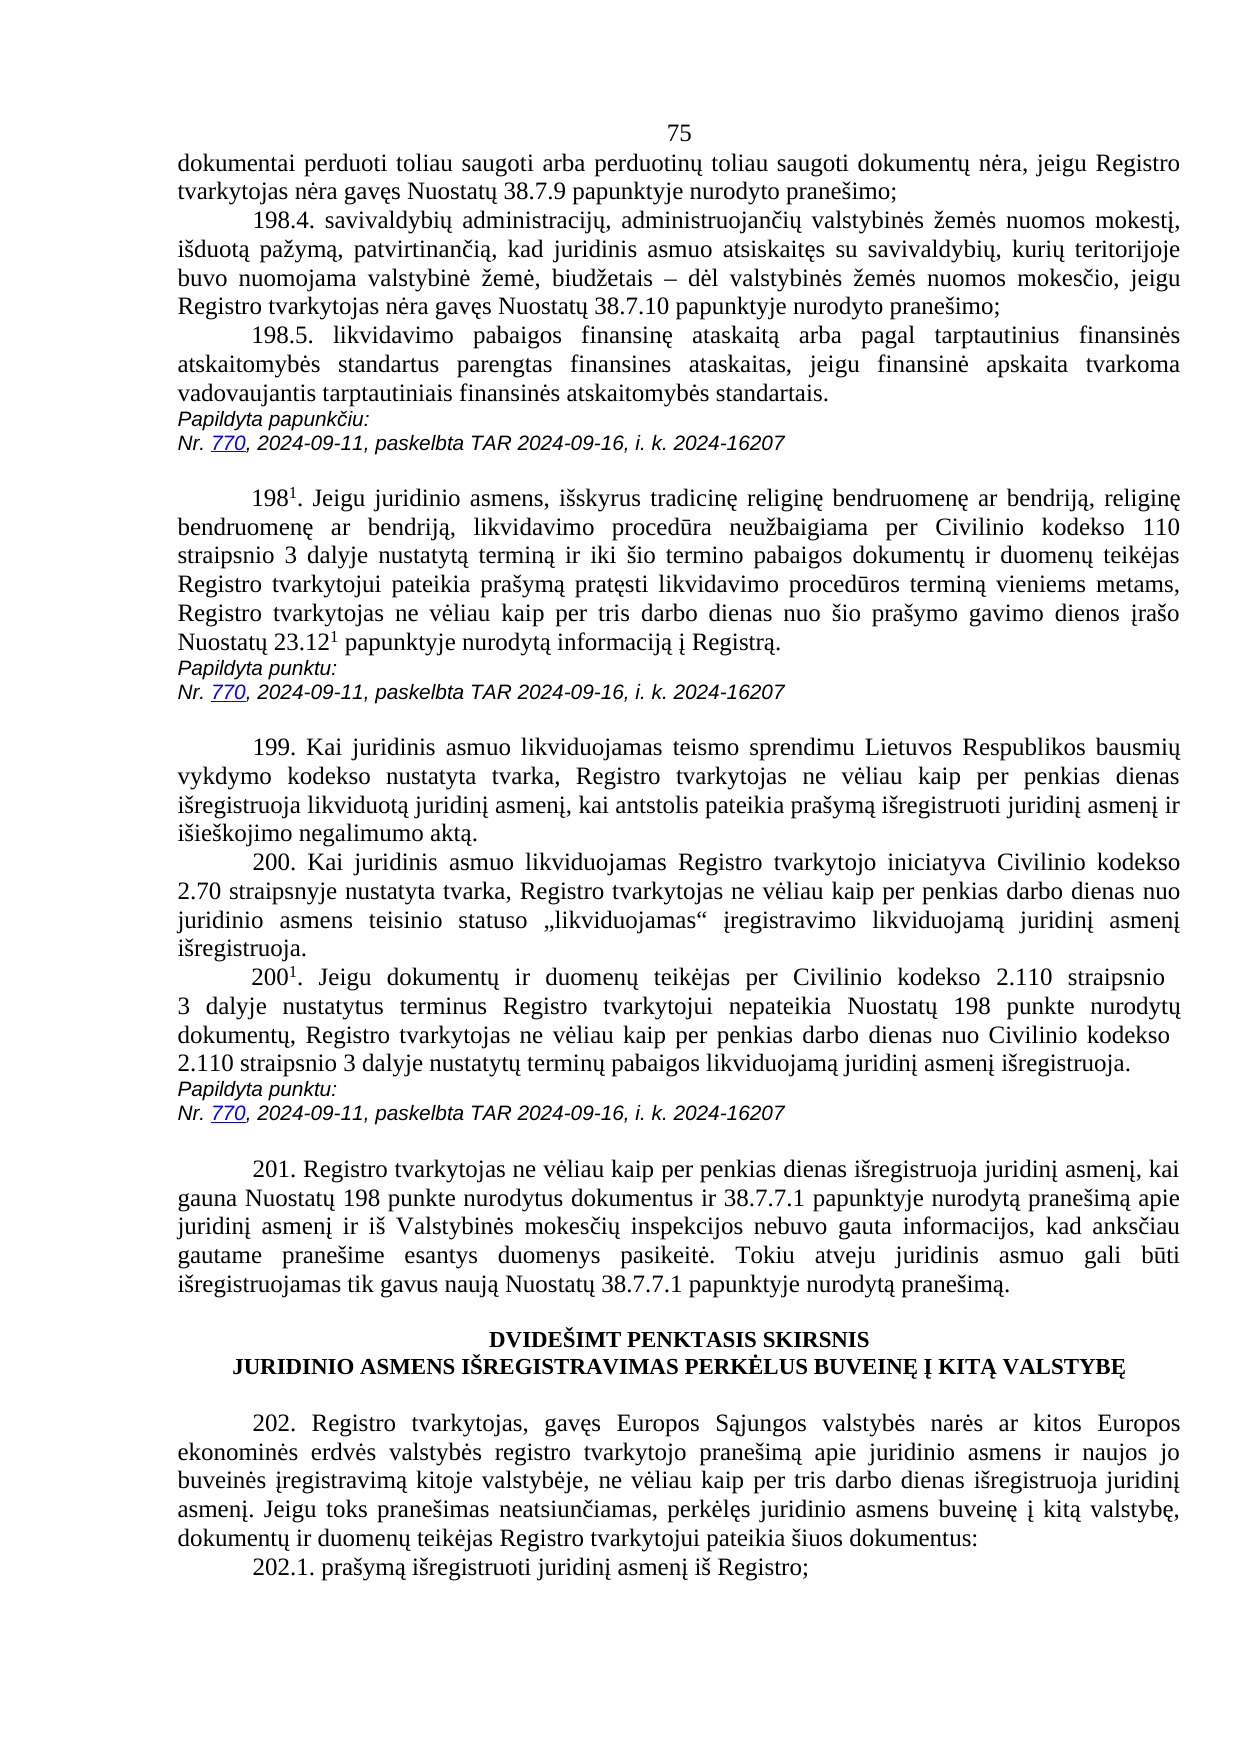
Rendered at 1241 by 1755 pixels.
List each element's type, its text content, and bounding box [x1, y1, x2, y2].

text 1981. Jeigu juridinio asmens, išskyrus tradicinę religinę bendruomenę ar bendriją, religinę bendruomenę ar bendriją, likvidavimo procedūra neužbaigiama per Civilinio kodekso 110 straipsnio 3 dalyje nustatytą terminą ir iki šio termino pabaigos dokumentų ir duomenų teikėjas Registro tvarkytojui pateikia prašymą pratęsti likvidavimo procedūros terminą vieniems metams, Registro tvarkytojas ne vėliau kaip per tris darbo dienas nuo šio prašymo gavimo dienos įrašo Nuostatų 23.121 papunktyje nurodytą informaciją į Registrą. [177, 483, 1181, 656]
text 198.5. likvidavimo pabaigos finansinę ataskaitą arba pagal tarptautinius finansinės atskaitomybės standartus parengtas finansines ataskaitas, jeigu finansinė apskaita tvarkoma vadovaujantis tarptautiniais finansinės atskaitomybės standartais. [177, 320, 1181, 406]
text JURIDINIO ASMENS IŠREGISTRAVIMAS PERKĖLUS BUVEINĘ Į KITĄ VALSTYBĘ [177, 1353, 1181, 1379]
text DVIDEŠIMT PENKTASIS SKIRSNIS [177, 1326, 1181, 1353]
text 201. Registro tvarkytojas ne vėliau kaip per penkias dienas išregistruoja juridinį asmenį, kai gauna Nuostatų 198 punkte nurodytus dokumentus ir 38.7.7.1 papunktyje nurodytą pranešimą apie juridinį asmenį ir iš Valstybinės mokesčių inspekcijos nebuvo gauta informacijos, kad anksčiau gautame pranešime esantys duomenys pasikeitė. Tokiu atveju juridinis asmuo gali būti išregistruojamas tik gavus naują Nuostatų 38.7.7.1 papunktyje nurodytą pranešimą. [177, 1154, 1181, 1298]
text 2001. Jeigu dokumentų ir duomenų teikėjas per Civilinio kodekso 2.110 straipsnio 3 dalyje nustatytus terminus Registro tvarkytojui nepateikia Nuostatų 198 punkte nurodytų dokumentų, Registro tvarkytojas ne vėliau kaip per penkias darbo dienas nuo Civilinio kodekso 2.110 straipsnio 3 dalyje nustatytų terminų pabaigos likviduojamą juridinį asmenį išregistruoja. [177, 962, 1181, 1077]
text dokumentai perduoti toliau saugoti arba perduotinų toliau saugoti dokumentų nėra, jeigu Registro tvarkytojas nėra gavęs Nuostatų 38.7.9 papunktyje nurodyto pranešimo; [177, 148, 1181, 205]
text Nr. 770, 2024-09-11, paskelbta TAR 2024-09-16, i. k. 2024-16207 [177, 430, 1181, 454]
text Papildyta punktu: [177, 1077, 1181, 1101]
text Nr. 770, 2024-09-11, paskelbta TAR 2024-09-16, i. k. 2024-16207 [177, 1101, 1181, 1125]
text 198.4. savivaldybių administracijų, administruojančių valstybinės žemės nuomos mokestį, išduotą pažymą, patvirtinančią, kad juridinis asmuo atsiskaitęs su savivaldybių, kurių teritorijoje buvo nuomojama valstybinė žemė, biudžetais – dėl valstybinės žemės nuomos mokesčio, jeigu Registro tvarkytojas nėra gavęs Nuostatų 38.7.10 papunktyje nurodyto pranešimo; [177, 205, 1181, 320]
text 199. Kai juridinis asmuo likviduojamas teismo sprendimu Lietuvos Respublikos bausmių vykdymo kodekso nustatyta tvarka, Registro tvarkytojas ne vėliau kaip per penkias dienas išregistruoja likviduotą juridinį asmenį, kai antstolis pateikia prašymą išregistruoti juridinį asmenį ir išieškojimo negalimumo aktą. [177, 732, 1181, 847]
text Nr. 770, 2024-09-11, paskelbta TAR 2024-09-16, i. k. 2024-16207 [177, 679, 1181, 703]
text 202.1. prašymą išregistruoti juridinį asmenį iš Registro; [177, 1552, 1181, 1580]
text Papildyta punktu: [177, 656, 1181, 679]
text 202. Registro tvarkytojas, gavęs Europos Sąjungos valstybės narės ar kitos Europos ekonominės erdvės valstybės registro tvarkytojo pranešimą apie juridinio asmens ir naujos jo buveinės įregistravimą kitoje valstybėje, ne vėliau kaip per tris darbo dienas išregistruoja juridinį asmenį. Jeigu toks pranešimas neatsiunčiamas, perkėlęs juridinio asmens buveinę į kitą valstybę, dokumentų ir duomenų teikėjas Registro tvarkytojui pateikia šiuos dokumentus: [177, 1408, 1181, 1552]
text Papildyta papunkčiu: [177, 406, 1181, 430]
text 200. Kai juridinis asmuo likviduojamas Registro tvarkytojo iniciatyva Civilinio kodekso 2.70 straipsnyje nustatyta tvarka, Registro tvarkytojas ne vėliau kaip per penkias darbo dienas nuo juridinio asmens teisinio statuso „likviduojamas“ įregistravimo likviduojamą juridinį asmenį išregistruoja. [177, 847, 1181, 962]
